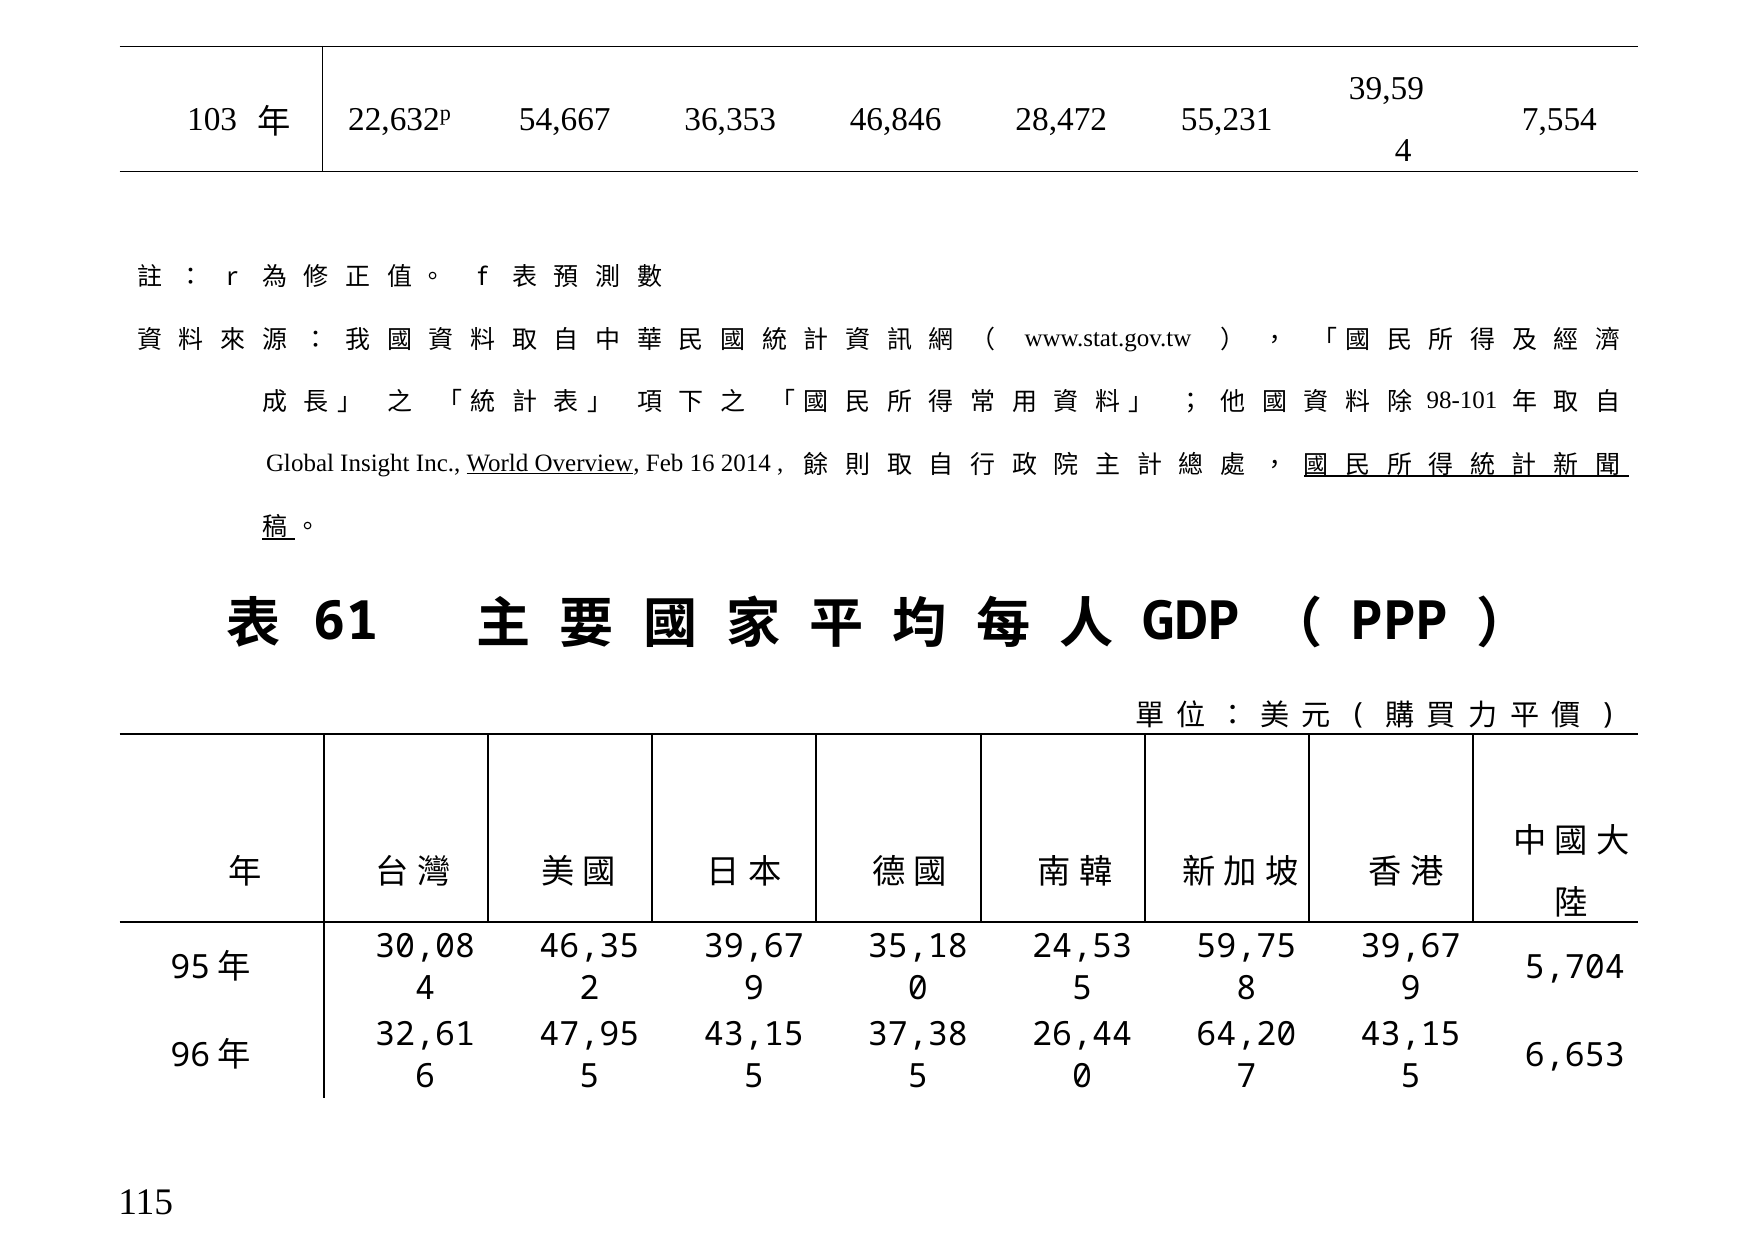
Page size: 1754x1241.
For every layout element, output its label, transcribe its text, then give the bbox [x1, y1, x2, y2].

table_cell 46,352 [488, 923, 652, 1009]
table_cell 43,155 [652, 1009, 816, 1098]
table_cell 39,594 [1308, 47, 1472, 171]
table_cell 43,155 [1309, 1009, 1473, 1098]
table_cell 59,758 [1145, 923, 1309, 1009]
table_cell 32,616 [325, 1009, 488, 1098]
table_cell 39,679 [652, 923, 816, 1009]
table_header 新加坡 [1146, 735, 1308, 921]
table_cell 30,084 [325, 923, 488, 1009]
table_cell 54,667 [487, 47, 651, 171]
subtitle 表61 主要國家平均每人GDP（PPP） [128, 546, 1628, 671]
table_header 美國 [489, 735, 651, 921]
table_cell 7,554 [1472, 47, 1637, 171]
table_cell 35,180 [816, 923, 981, 1009]
table_header 德國 [817, 735, 980, 921]
table_cell 55,231 [1144, 47, 1308, 171]
table_cell 28,472 [980, 47, 1144, 171]
table_cell 95年 [120, 923, 323, 1009]
table_cell 46,846 [815, 47, 979, 171]
table_cell 26,440 [981, 1009, 1145, 1098]
table_cell 96年 [120, 1009, 323, 1098]
table_cell 64,207 [1145, 1009, 1309, 1098]
table_cell 36,353 [651, 47, 815, 171]
text 資料來源：我國資料取自中華民國統計資訊網（www.stat.gov.tw），「國民所得及經濟成長」之「統計表」項下之「國民所得常用資料」；他國資料除98-101年取自Global Insight Inc., World Overview, Feb 16 2014 ,餘則取自行政院主計總處，國民所得統計新聞稿。 [128, 296, 1628, 546]
table_header 日本 [653, 735, 815, 921]
table_cell 5,704 [1473, 923, 1637, 1009]
table_cell 39,679 [1309, 923, 1473, 1009]
table_cell 22,632p [323, 47, 487, 171]
table_header 南韓 [982, 735, 1144, 921]
text 單位：美元(購買力平價) [128, 671, 1628, 733]
table_header 台灣 [325, 735, 487, 921]
table_cell 6,653 [1473, 1009, 1637, 1098]
table_cell 24,535 [981, 923, 1145, 1009]
text 註：r為修正值。f表預測數 [128, 233, 1628, 296]
table_cell 37,385 [816, 1009, 981, 1098]
table_header 年 [120, 735, 323, 921]
table_cell 47,955 [488, 1009, 652, 1098]
table_header 香港 [1310, 735, 1472, 921]
table_header 中國大陸 [1474, 735, 1637, 921]
table_cell 103年 [120, 47, 322, 171]
